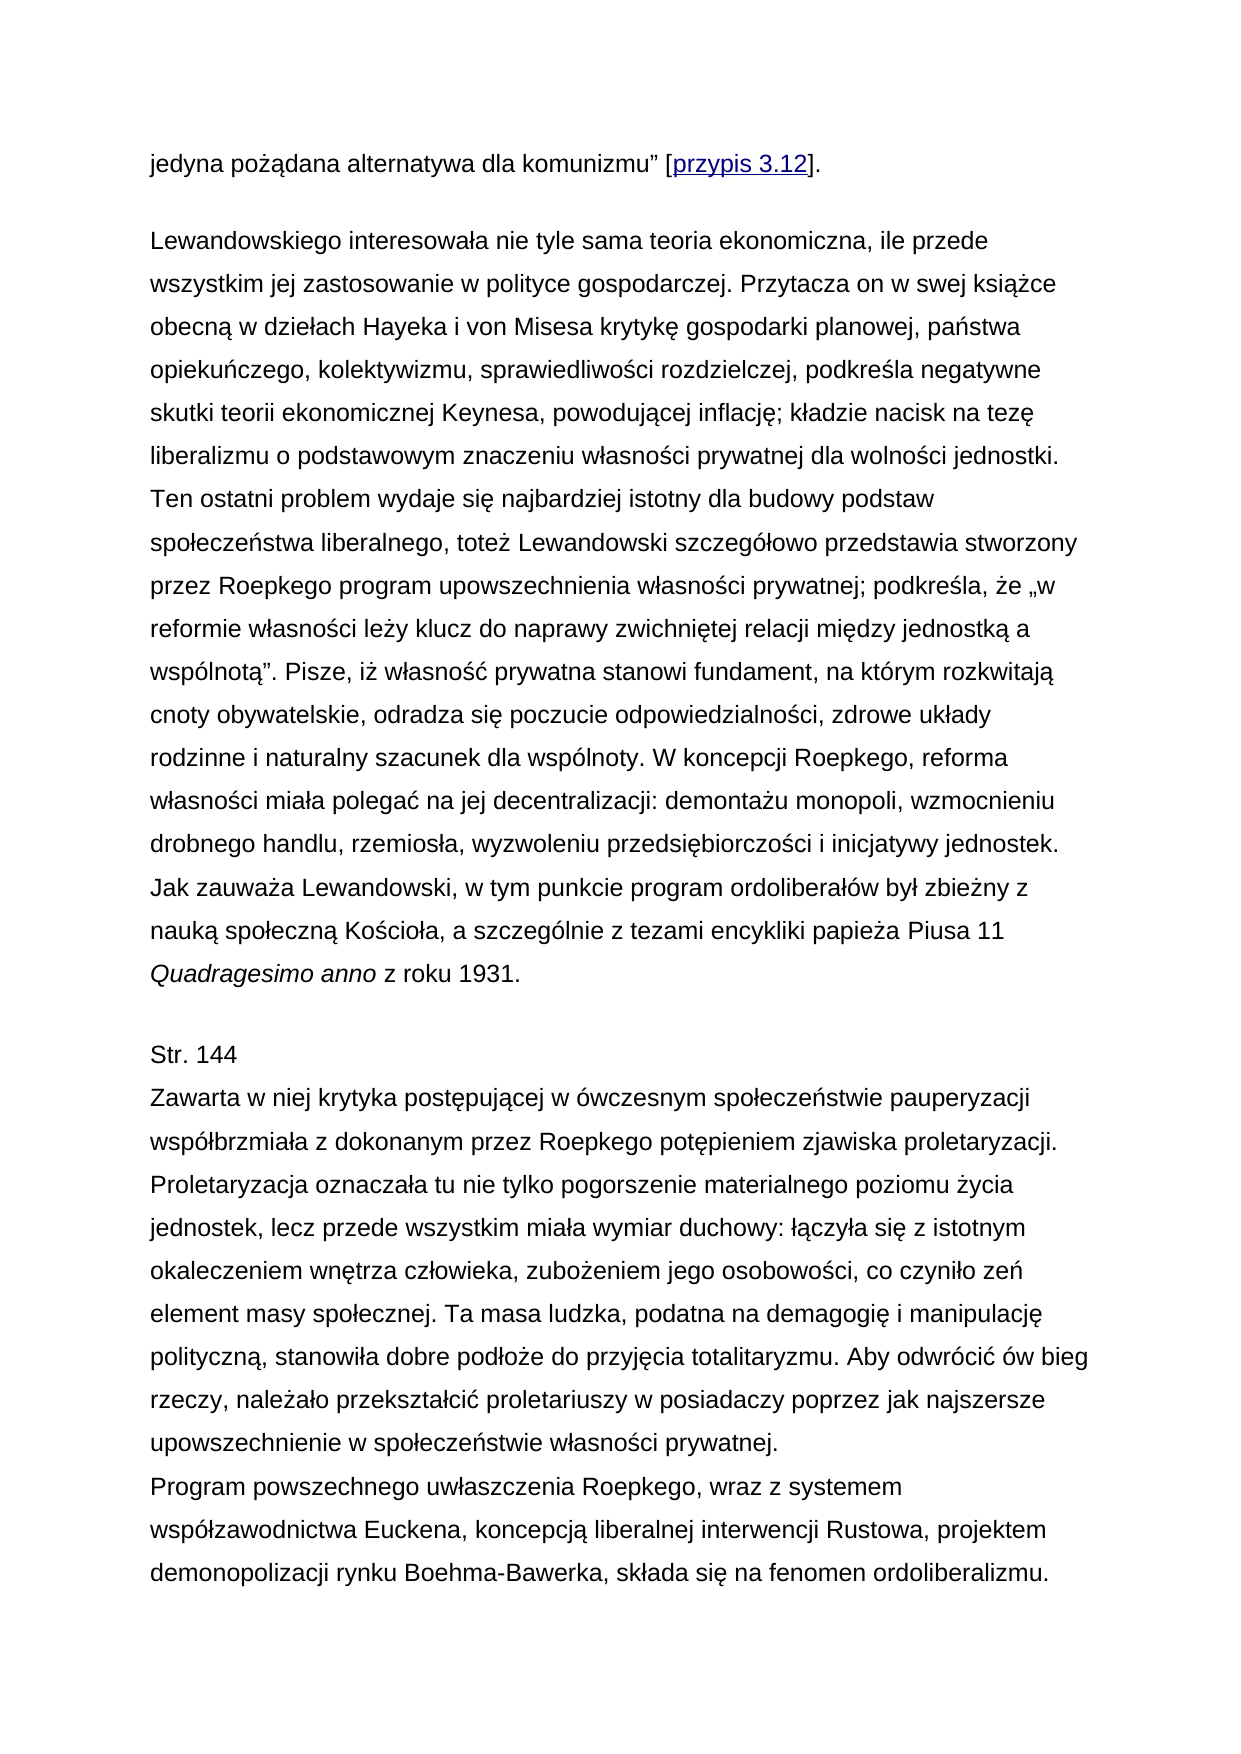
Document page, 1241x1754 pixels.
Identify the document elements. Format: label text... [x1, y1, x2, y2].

text Str. 144 [150, 1040, 1091, 1069]
text Program powszechnego uwłaszczenia Roepkego, wraz z systemem współzawodnictwa Euckena, koncepcją liberalnej interwencji Rustowa, projektem demonopolizacji rynku Boehma-Bawerka, składa się na fenomen ordoliberalizmu. [150, 1472, 1091, 1587]
text Zawarta w niej krytyka postępującej w ówczesnym społeczeństwie pauperyzacji współbrzmiała z dokonanym przez Roepkego potępieniem zjawiska proletaryzacji. Proletaryzacja oznaczała tu nie tylko pogorszenie materialnego poziomu życia jednostek, lecz przede wszystkim miała wymiar duchowy: łączyła się z istotnym okaleczeniem wnętrza człowieka, zubożeniem jego osobowości, co czyniło zeń element masy społecznej. Ta masa ludzka, podatna na demagogię i manipulację polityczną, stanowiła dobre podłoże do przyjęcia totalitaryzmu. Aby odwrócić ów bieg rzeczy, należało przekształcić proletariuszy w posiadaczy poprzez jak najszersze upowszechnienie w społeczeństwie własności prywatnej. [150, 1083, 1091, 1457]
text Lewandowskiego interesowała nie tyle sama teoria ekonomiczna, ile przede wszystkim jej zastosowanie w polityce gospodarczej. Przytacza on w swej książce obecną w dziełach Hayeka i von Misesa krytykę gospodarki planowej, państwa opiekuńczego, kolektywizmu, sprawiedliwości rozdzielczej, podkreśla negatywne skutki teorii ekonomicznej Keynesa, powodującej inflację; kładzie nacisk na tezę liberalizmu o podstawowym znaczeniu własności prywatnej dla wolności jednostki. Ten ostatni problem wydaje się najbardziej istotny dla budowy podstaw społeczeństwa liberalnego, toteż Lewandowski szczegółowo przedstawia stworzony przez Roepkego program upowszechnienia własności prywatnej; podkreśla, że „w reformie własności leży klucz do naprawy zwichniętej relacji między jednostką a wspólnotą”. Pisze, iż własność prywatna stanowi fundament, na którym rozkwitają cnoty obywatelskie, odradza się poczucie odpowiedzialności, zdrowe układy rodzinne i naturalny szacunek dla wspólnoty. W koncepcji Roepkego, reforma własności miała polegać na jej decentralizacji: demontażu monopoli, wzmocnieniu drobnego handlu, rzemiosła, wyzwoleniu przedsiębiorczości i inicjatywy jednostek. Jak zauważa Lewandowski, w tym punkcie program ordoliberałów był zbieżny z nauką społeczną Kościoła, a szczególnie z tezami encykliki papieża Piusa 11 Quadragesimo anno z roku 1931. [150, 226, 1091, 987]
text jedyna pożądana alternatywa dla komunizmu” [przypis 3.12]. [150, 149, 1091, 178]
